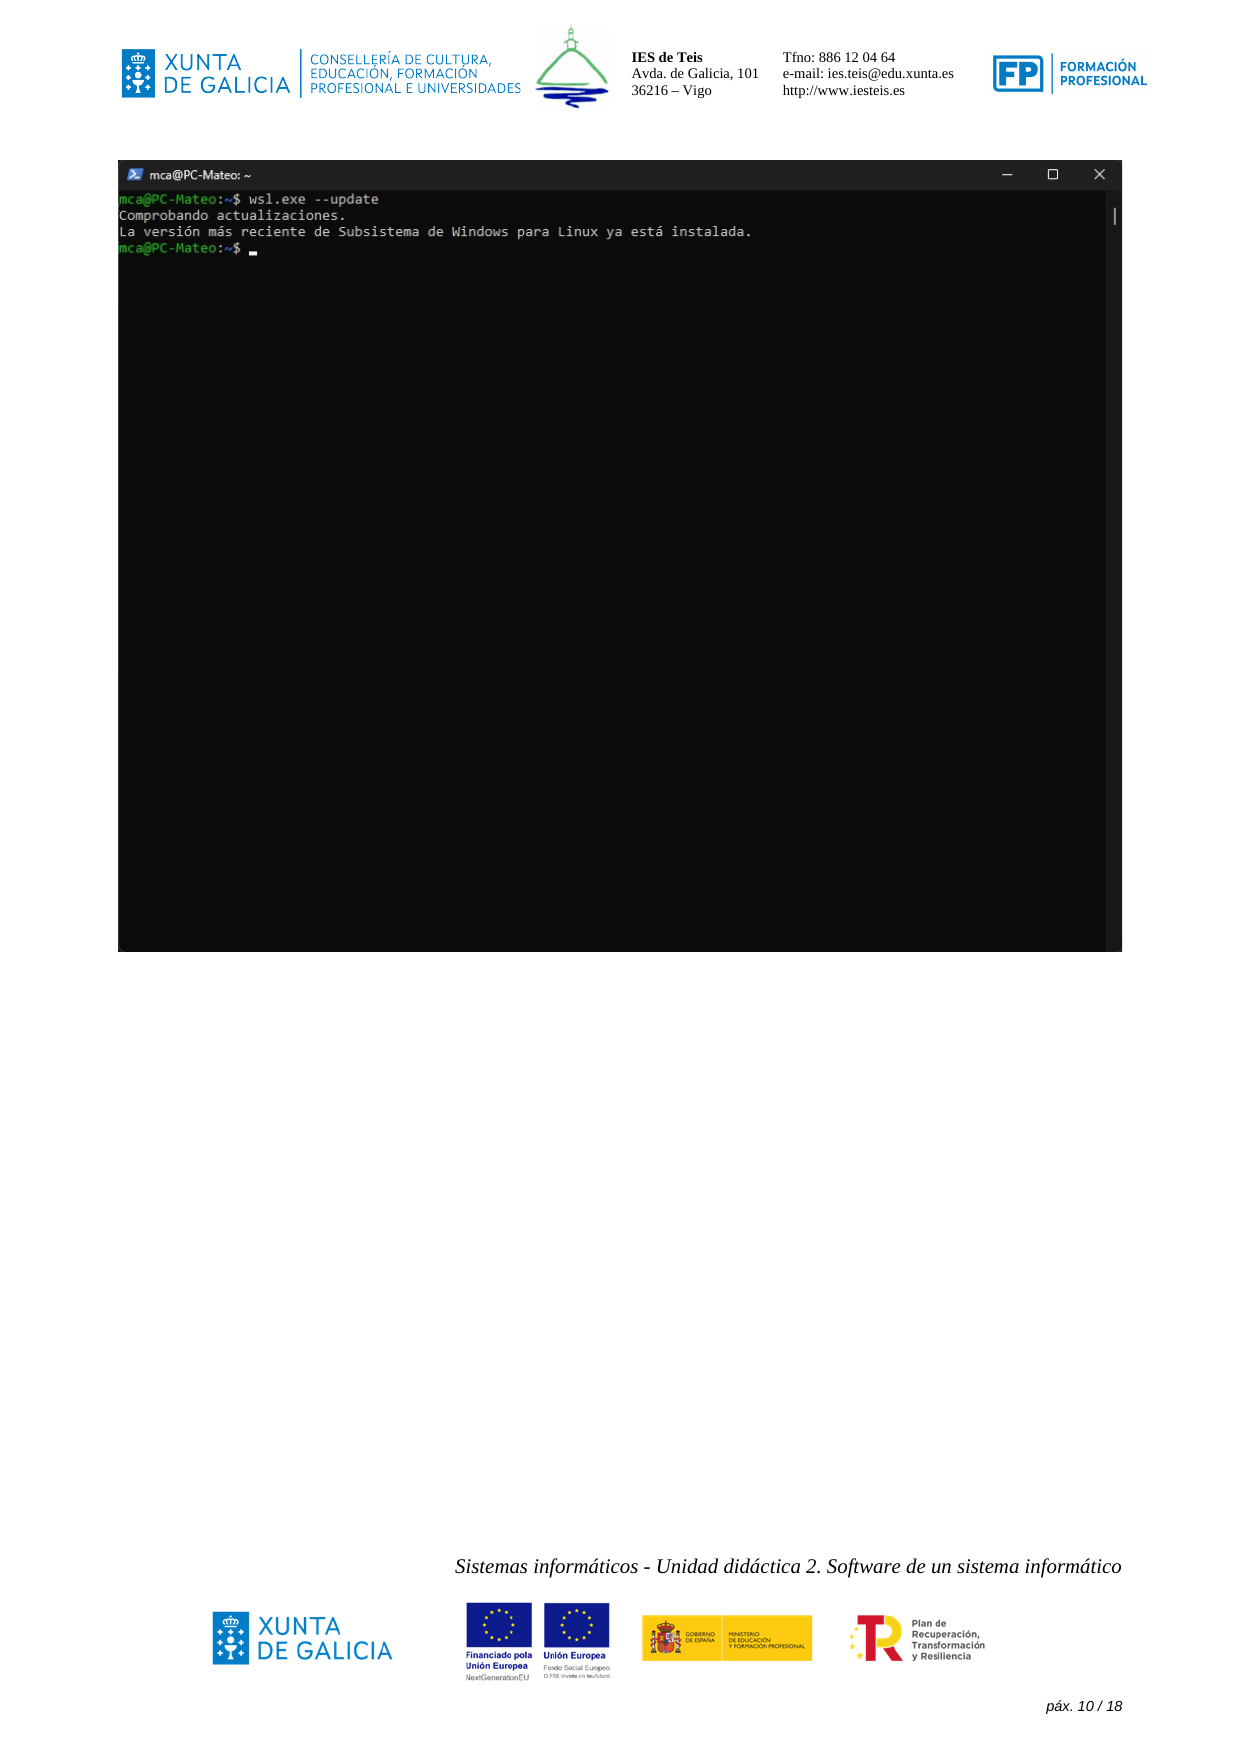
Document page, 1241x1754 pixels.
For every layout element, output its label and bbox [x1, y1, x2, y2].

picture [534, 25, 611, 110]
picture [118, 160, 1123, 952]
picture [212, 1592, 1020, 1688]
picture [121, 49, 521, 98]
picture [989, 50, 1153, 97]
